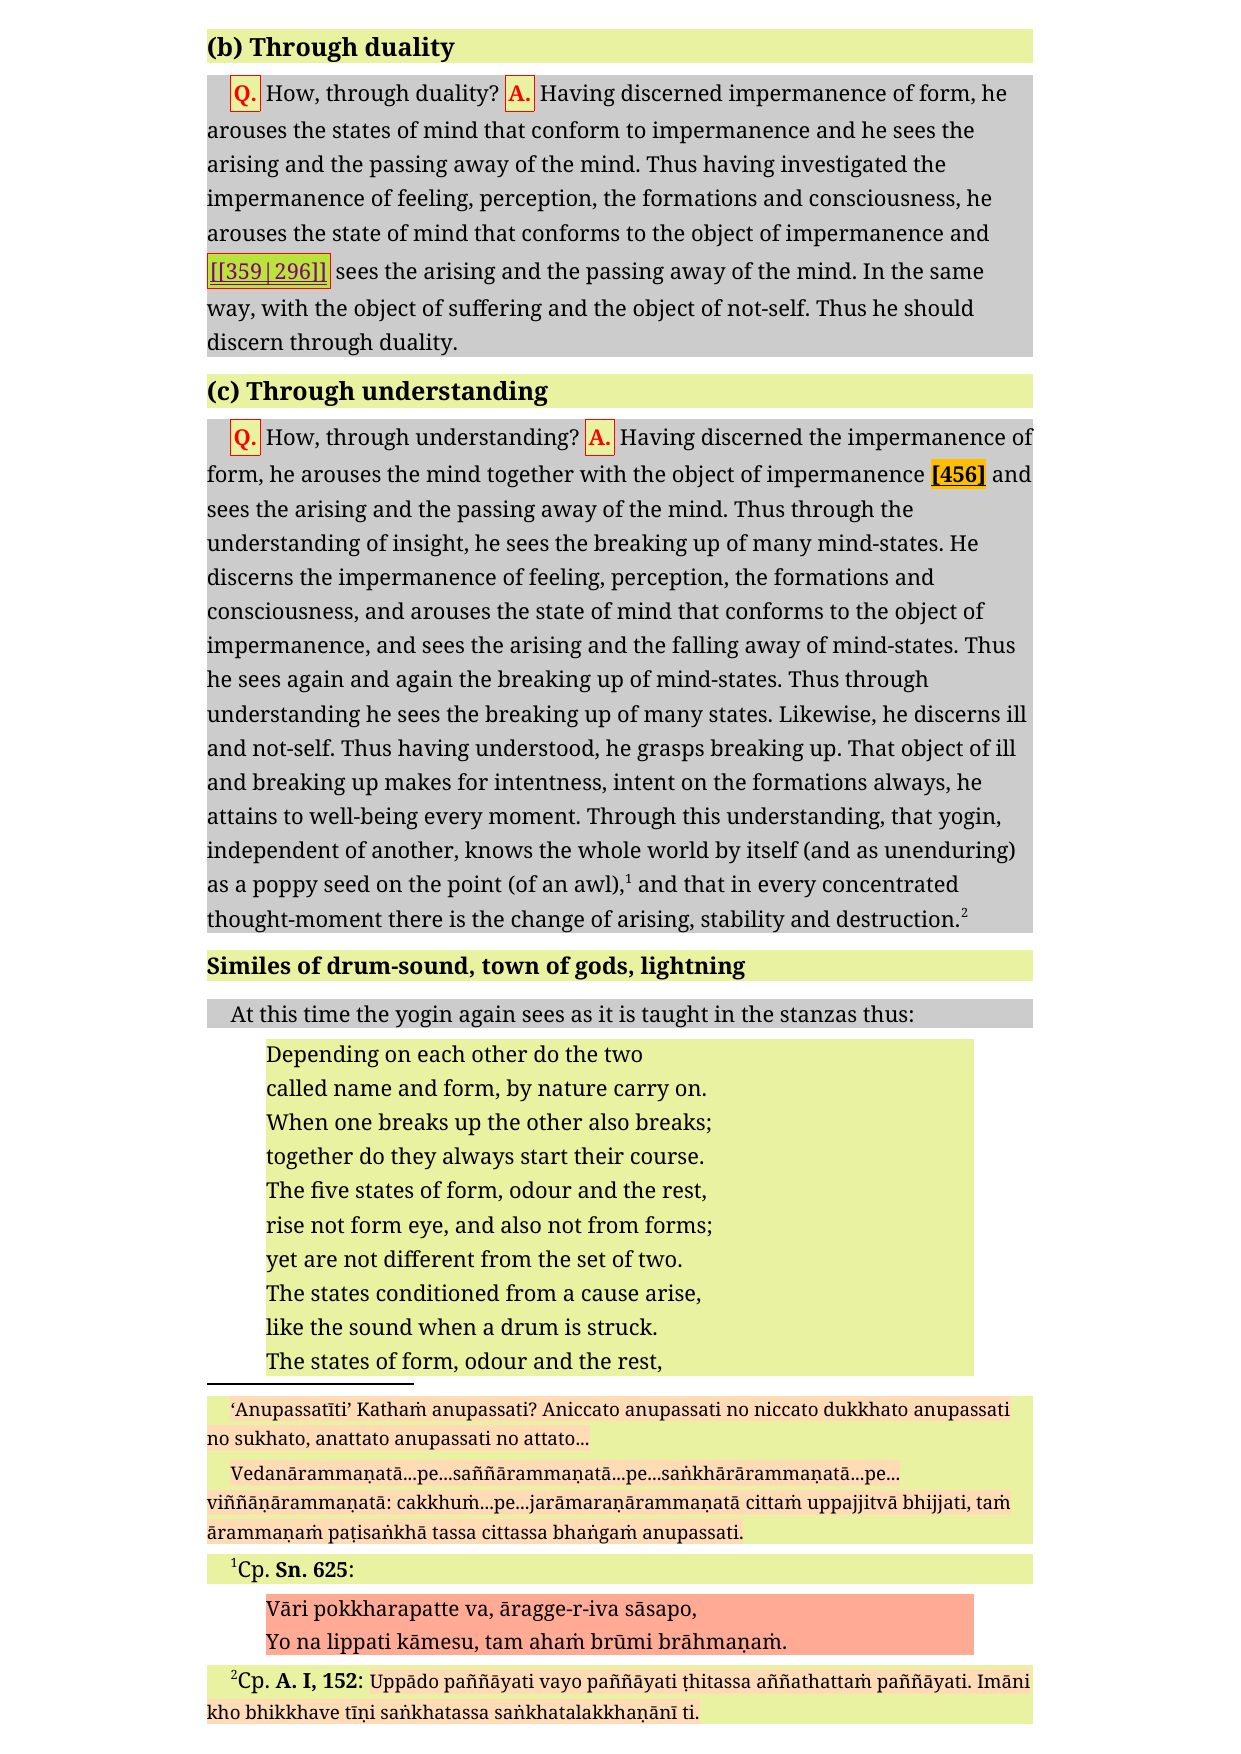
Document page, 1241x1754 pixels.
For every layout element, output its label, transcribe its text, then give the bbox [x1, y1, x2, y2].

subtitle (c) Through understanding [207, 374, 1033, 408]
text Cp. Sn. 625: [207, 1554, 1033, 1584]
text Cp. A. I, 152: Uppādo paññāyati vayo paññāyati ṭhitassa aññathattaṁ paññāyati. Imāni kho bhikkhave tīṇi saṅkhatassa saṅkhatalakkhaṇānī ti. [207, 1665, 1033, 1724]
text ‘Anupassatīti’ Kathaṁ anupassati? Aniccato anupassati no niccato dukkhato anupassati no sukhato, anattato anupassati no attato... [207, 1396, 1033, 1451]
text Depending on each other do the two called name and form, by nature carry on. When one breaks up the other also breaks; together do they always start their course. The five states of form, odour and the rest, rise not form eye, and also not from forms; yet are not different from the set of two. The states conditioned from a cause arise, like the sound when a drum is struck. The states of form, odour and the rest, [266, 1039, 974, 1376]
text Q. How, through understanding? A. Having discerned the impermanence of form, he arouses the mind together with the object of impermanence [456] and sees the arising and the passing away of the mind. Thus through the understanding of insight, he sees the breaking up of many mind-states. He discerns the impermanence of feeling, perception, the formations and consciousness, and arouses the state of mind that conforms to the object of impermanence, and sees the arising and the falling away of mind-states. Thus he sees again and again the breaking up of mind-states. Thus through understanding he sees the breaking up of many states. Likewise, he discerns ill and not-self. Thus having understood, he grasps breaking up. That object of ill and breaking up makes for intentness, intent on the formations always, he attains to well-being every moment. Through this understanding, that yogin, independent of another, knows the whole world by itself (and as unenduring) as a poppy seed on the point (of an awl), and that in every concentrated thought-moment there is the change of arising, stability and destruction. [207, 419, 1033, 933]
text At this time the yogin again sees as it is taught in the stanzas thus: [207, 999, 1033, 1028]
text Vāri pokkharapatte va, āragge-r-iva sāsapo, Yo na lippati kāmesu, tam ahaṁ brūmi brāhmaṇaṁ. [266, 1594, 974, 1655]
text Q. How, through duality? A. Having discerned impermanence of form, he arouses the states of mind that conform to impermanence and he sees the arising and the passing away of the mind. Thus having investigated the impermanence of feeling, perception, the formations and consciousness, he arouses the state of mind that conforms to the object of impermanence and [[359|296]] sees the arising and the passing away of the mind. In the same way, with the object of suffering and the object of not-self. Thus he should discern through duality. [207, 75, 1033, 357]
subtitle Similes of drum-sound, town of gods, lightning [207, 950, 1033, 981]
subtitle (b) Through duality [207, 29, 1033, 63]
text Vedanārammaṇatā...pe...saññārammaṇatā...pe...saṅkhārārammaṇatā...pe... viññāṇārammaṇatā: cakkhuṁ...pe...jarāmaraṇārammaṇatā cittaṁ uppajjitvā bhijjati, taṁ ārammaṇaṁ paṭisaṅkhā tassa cittassa bhaṅgaṁ anupassati. [207, 1460, 1033, 1544]
